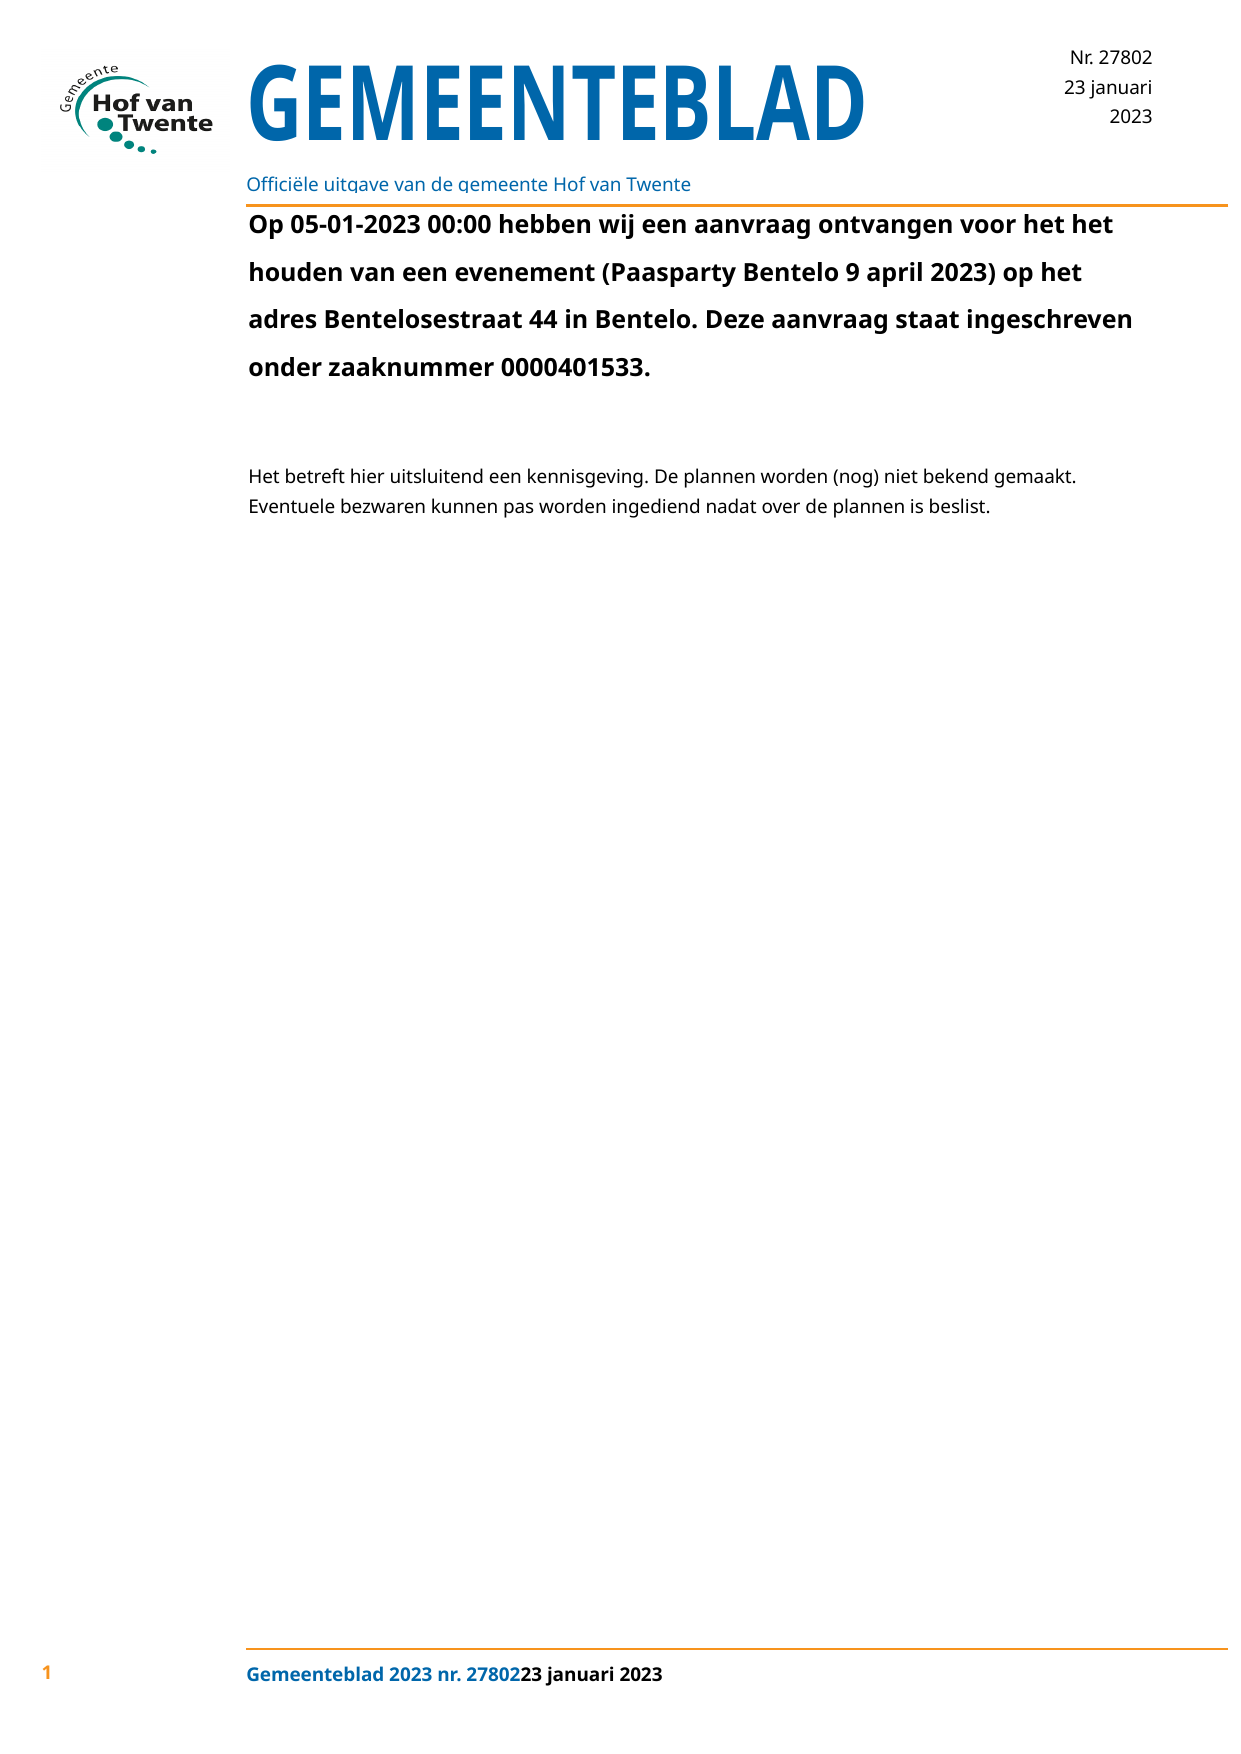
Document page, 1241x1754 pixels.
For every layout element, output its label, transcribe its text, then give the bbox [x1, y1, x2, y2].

text Op 05-01-2023 00:00 hebben wij een aanvraag ontvangen voor het het houden van een evenement (Paasparty Bentelo 9 april 2023) op het adres Bentelosestraat 44 in Bentelo. Deze aanvraag staat ingeschreven onder zaaknummer 0000401533. [248, 207, 1152, 384]
text Het betreft hier uitsluitend een kennisgeving. De plannen worden (nog) niet bekend gemaakt. Eventuele bezwaren kunnen pas worden ingediend nadat over de plannen is beslist. [248, 463, 1152, 519]
picture [41, 47, 231, 172]
